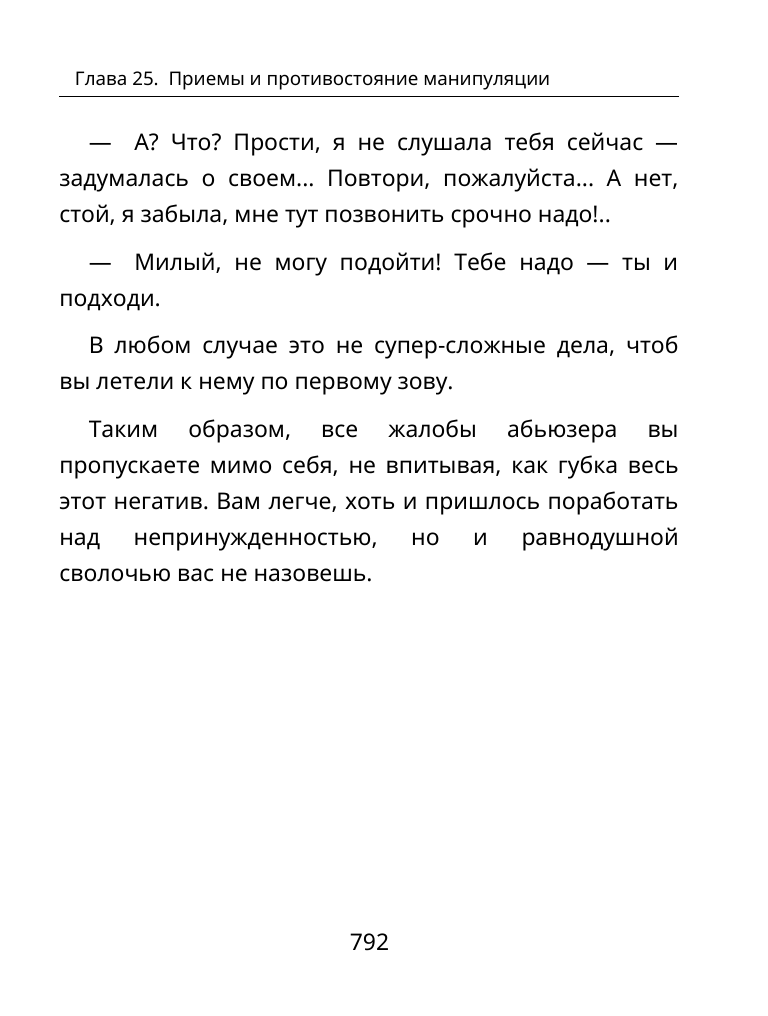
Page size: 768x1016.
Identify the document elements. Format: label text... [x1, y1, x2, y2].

list А? Что? Прости, я не слушала тебя сейчас — задумалась о своем... Повтори, пожалуйста... А нет, стой, я забыла, мне тут позвонить срочно надо!.. [59, 126, 679, 229]
list Милый, не могу подойти! Тебе надо — ты и подходи. [59, 246, 679, 313]
text Таким образом, все жалобы абьюзера вы пропускаете мимо себя, не впитывая, как губка весь этот негатив. Вам легче, хоть и пришлось поработать над непринужденностью, но и равнодушной сволочью вас не назовешь. [59, 413, 679, 588]
text В любом случае это не супер-сложные дела, чтоб вы летели к нему по первому зову. [59, 329, 679, 396]
